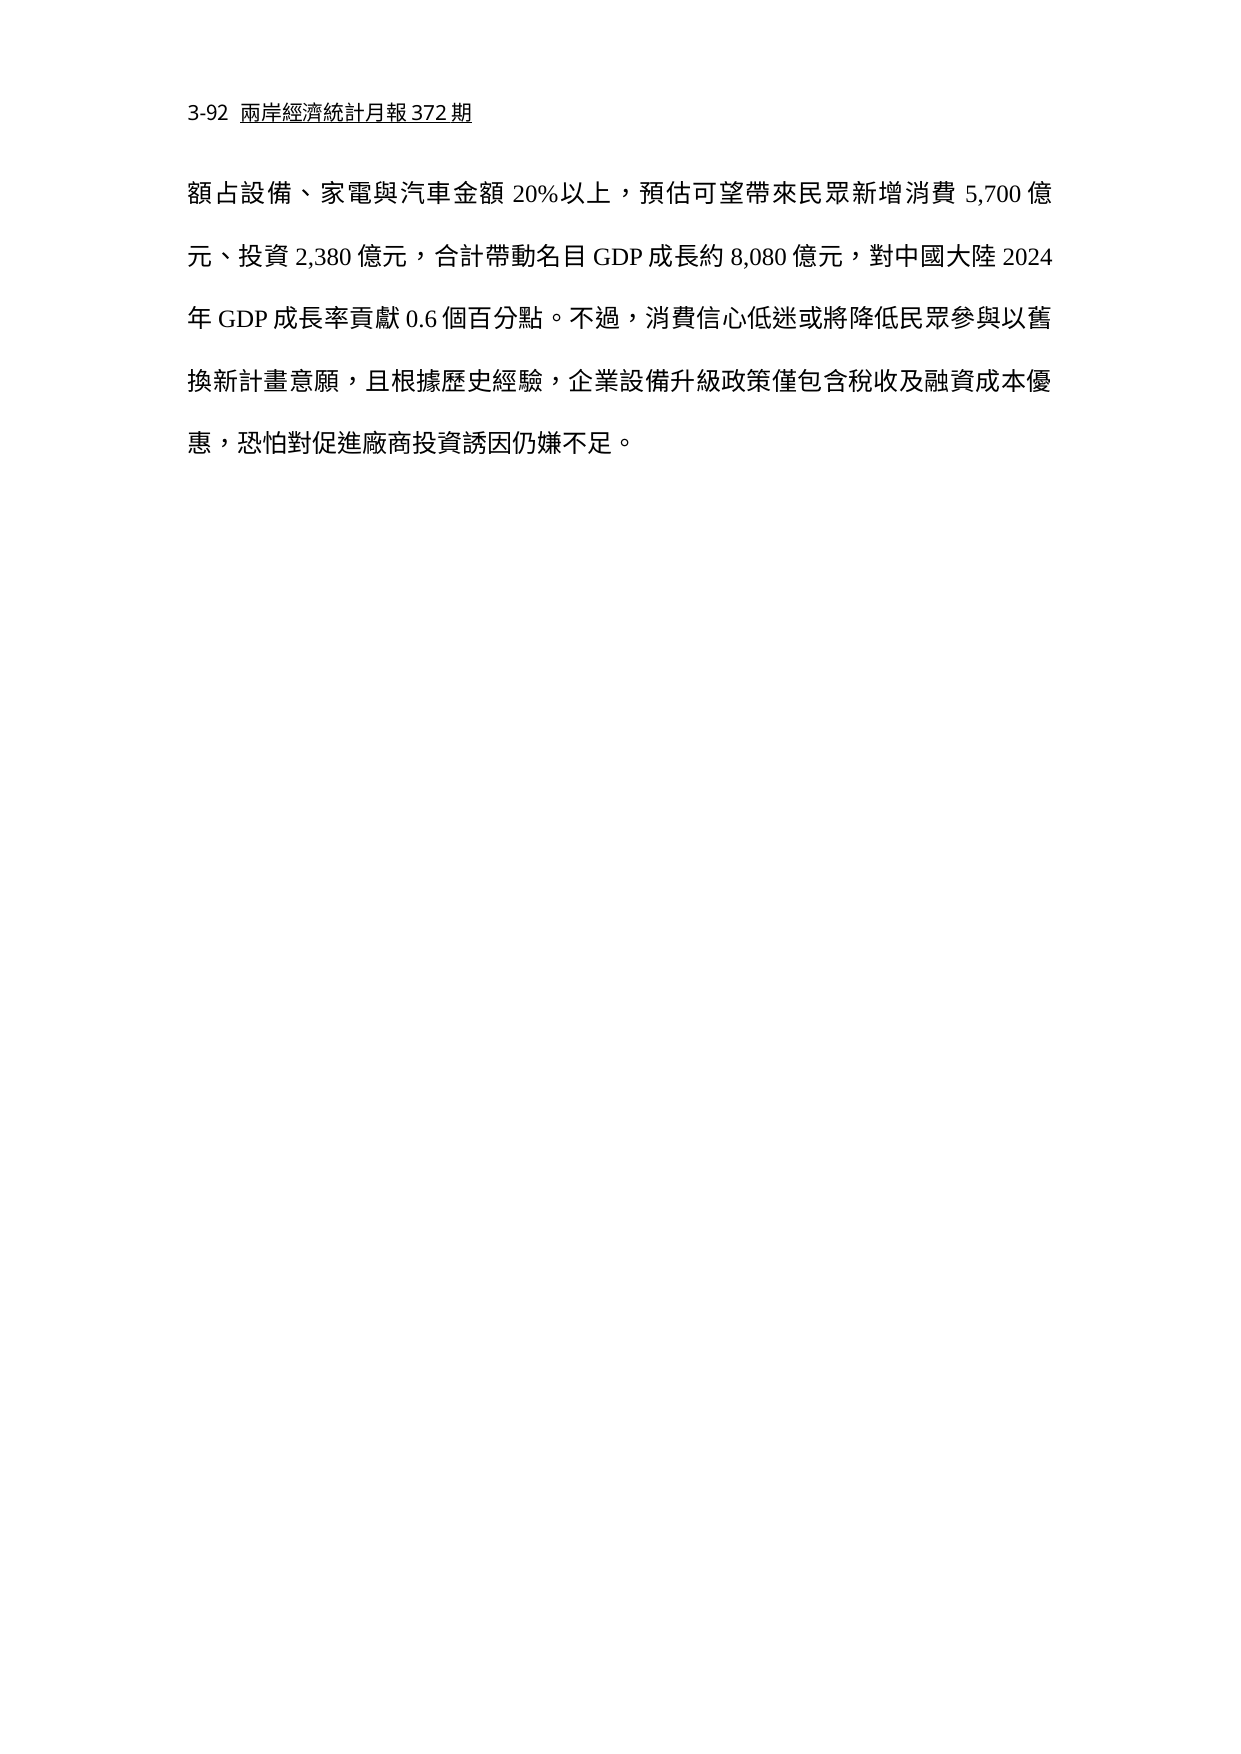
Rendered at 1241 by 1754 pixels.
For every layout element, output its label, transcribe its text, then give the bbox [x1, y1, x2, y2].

text 額占設備、家電與汽車金額20%以上，預估可望帶來民眾新增消費5,700億元、投資2,380億元，合計帶動名目GDP成長約8,080億元，對中國大陸2024年GDP成長率貢獻0.6個百分點。不過，消費信心低迷或將降低民眾參與以舊換新計畫意願，且根據歷史經驗，企業設備升級政策僅包含稅收及融資成本優惠，恐怕對促進廠商投資誘因仍嫌不足。 [187, 150, 1053, 462]
